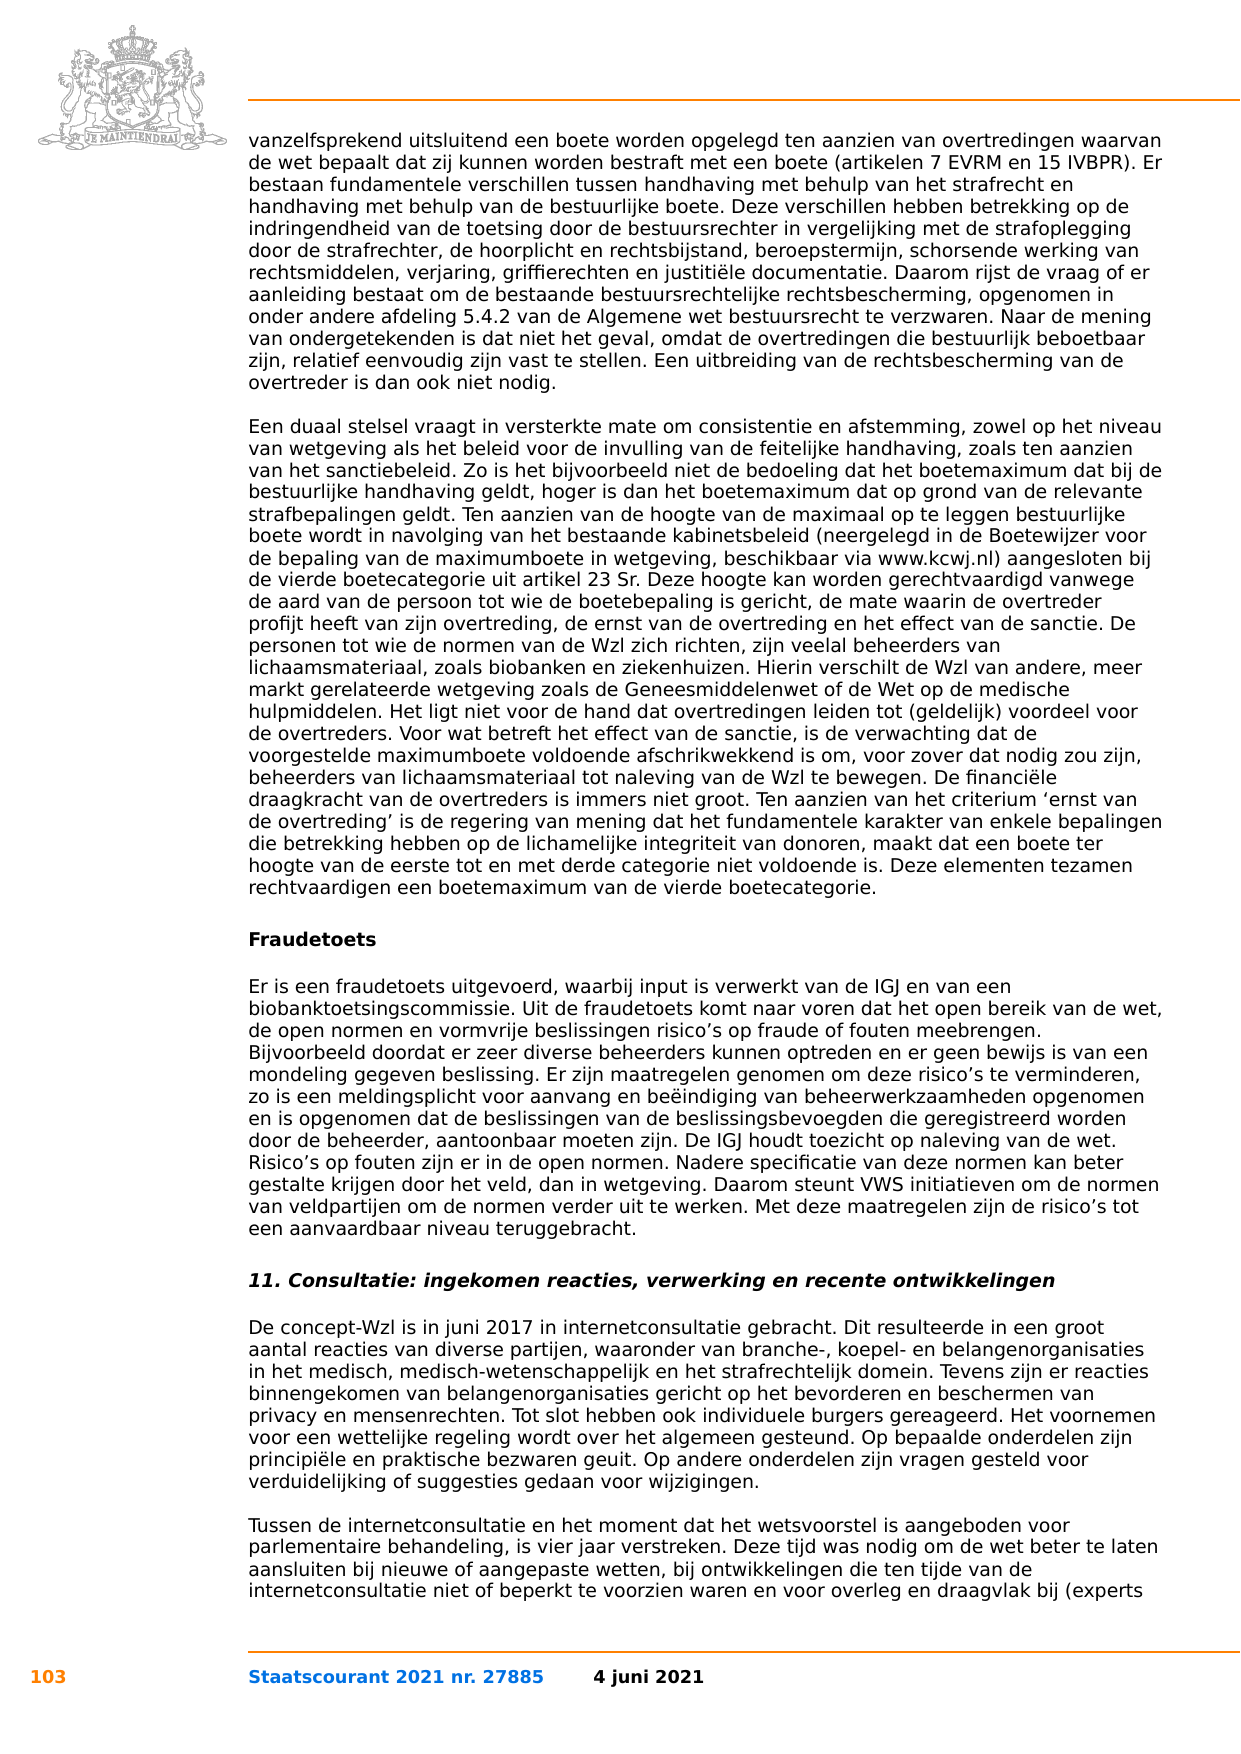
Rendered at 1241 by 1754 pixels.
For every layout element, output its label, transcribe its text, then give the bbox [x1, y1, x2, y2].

subtitle Fraudetoets [248, 929, 1163, 951]
picture [38, 25, 227, 150]
text Er is een fraudetoets uitgevoerd, waarbij input is verwerkt van de IGJ en van een biobanktoetsingscommissie. Uit de fraudetoets komt naar voren dat het open bereik van de wet, de open normen en vormvrije beslissingen risico’s op fraude of fouten meebrengen. Bijvoorbeeld doordat er zeer diverse beheerders kunnen optreden en er geen bewijs is van een mondeling gegeven beslissing. Er zijn maatregelen genomen om deze risico’s te verminderen, zo is een meldingsplicht voor aanvang en beëindiging van beheerwerkzaamheden opgenomen en is opgenomen dat de beslissingen van de beslissingsbevoegden die geregistreerd worden door de beheerder, aantoonbaar moeten zijn. De IGJ houdt toezicht op naleving van de wet. Risico’s op fouten zijn er in de open normen. Nadere specificatie van deze normen kan beter gestalte krijgen door het veld, dan in wetgeving. Daarom steunt VWS initiatieven om de normen van veldpartijen om de normen verder uit te werken. Met deze maatregelen zijn de risico’s tot een aanvaardbaar niveau teruggebracht. [248, 976, 1163, 1240]
subtitle 11. Consultatie: ingekomen reacties, verwerking en recente ontwikkelingen [248, 1270, 1163, 1292]
text Tussen de internetconsultatie en het moment dat het wetsvoorstel is aangeboden voor parlementaire behandeling, is vier jaar verstreken. Deze tijd was nodig om de wet beter te laten aansluiten bij nieuwe of aangepaste wetten, bij ontwikkelingen die ten tijde van de internetconsultatie niet of beperkt te voorzien waren en voor overleg en draagvlak bij (experts [248, 1514, 1163, 1602]
text Een duaal stelsel vraagt in versterkte mate om consistentie en afstemming, zowel op het niveau van wetgeving als het beleid voor de invulling van de feitelijke handhaving, zoals ten aanzien van het sanctiebeleid. Zo is het bijvoorbeeld niet de bedoeling dat het boetemaximum dat bij de bestuurlijke handhaving geldt, hoger is dan het boetemaximum dat op grond van de relevante strafbepalingen geldt. Ten aanzien van de hoogte van de maximaal op te leggen bestuurlijke boete wordt in navolging van het bestaande kabinetsbeleid (neergelegd in de Boetewijzer voor de bepaling van de maximumboete in wetgeving, beschikbaar via www.kcwj.nl) aangesloten bij de vierde boetecategorie uit artikel 23 Sr. Deze hoogte kan worden gerechtvaardigd vanwege de aard van de persoon tot wie de boetebepaling is gericht, de mate waarin de overtreder profijt heeft van zijn overtreding, de ernst van de overtreding en het effect van de sanctie. De personen tot wie de normen van de Wzl zich richten, zijn veelal beheerders van lichaamsmateriaal, zoals biobanken en ziekenhuizen. Hierin verschilt de Wzl van andere, meer markt gerelateerde wetgeving zoals de Geneesmiddelenwet of de Wet op de medische hulpmiddelen. Het ligt niet voor de hand dat overtredingen leiden tot (geldelijk) voordeel voor de overtreders. Voor wat betreft het effect van de sanctie, is de verwachting dat de voorgestelde maximumboete voldoende afschrikwekkend is om, voor zover dat nodig zou zijn, beheerders van lichaamsmateriaal tot naleving van de Wzl te bewegen. De financiële draagkracht van de overtreders is immers niet groot. Ten aanzien van het criterium ‘ernst van de overtreding’ is de regering van mening dat het fundamentele karakter van enkele bepalingen die betrekking hebben op de lichamelijke integriteit van donoren, maakt dat een boete ter hoogte van de eerste tot en met derde categorie niet voldoende is. Deze elementen tezamen rechtvaardigen een boetemaximum van de vierde boetecategorie. [248, 416, 1163, 899]
text vanzelfsprekend uitsluitend een boete worden opgelegd ten aanzien van overtredingen waarvan de wet bepaalt dat zij kunnen worden bestraft met een boete (artikelen 7 EVRM en 15 IVBPR). Er bestaan fundamentele verschillen tussen handhaving met behulp van het strafrecht en handhaving met behulp van de bestuurlijke boete. Deze verschillen hebben betrekking op de indringendheid van de toetsing door de bestuursrechter in vergelijking met de strafoplegging door de strafrechter, de hoorplicht en rechtsbijstand, beroepstermijn, schorsende werking van rechtsmiddelen, verjaring, griffierechten en justitiële documentatie. Daarom rijst de vraag of er aanleiding bestaat om de bestaande bestuursrechtelijke rechtsbescherming, opgenomen in onder andere afdeling 5.4.2 van de Algemene wet bestuursrecht te verzwaren. Naar de mening van ondergetekenden is dat niet het geval, omdat de overtredingen die bestuurlijk beboetbaar zijn, relatief eenvoudig zijn vast te stellen. Een uitbreiding van de rechtsbescherming van de overtreder is dan ook niet nodig. [248, 130, 1163, 394]
text De concept-Wzl is in juni 2017 in internetconsultatie gebracht. Dit resulteerde in een groot aantal reacties van diverse partijen, waaronder van branche-, koepel- en belangenorganisaties in het medisch, medisch-wetenschappelijk en het strafrechtelijk domein. Tevens zijn er reacties binnengekomen van belangenorganisaties gericht op het bevorderen en beschermen van privacy en mensenrechten. Tot slot hebben ook individuele burgers gereageerd. Het voornemen voor een wettelijke regeling wordt over het algemeen gesteund. Op bepaalde onderdelen zijn principiële en praktische bezwaren geuit. Op andere onderdelen zijn vragen gesteld voor verduidelijking of suggesties gedaan voor wijzigingen. [248, 1317, 1163, 1493]
